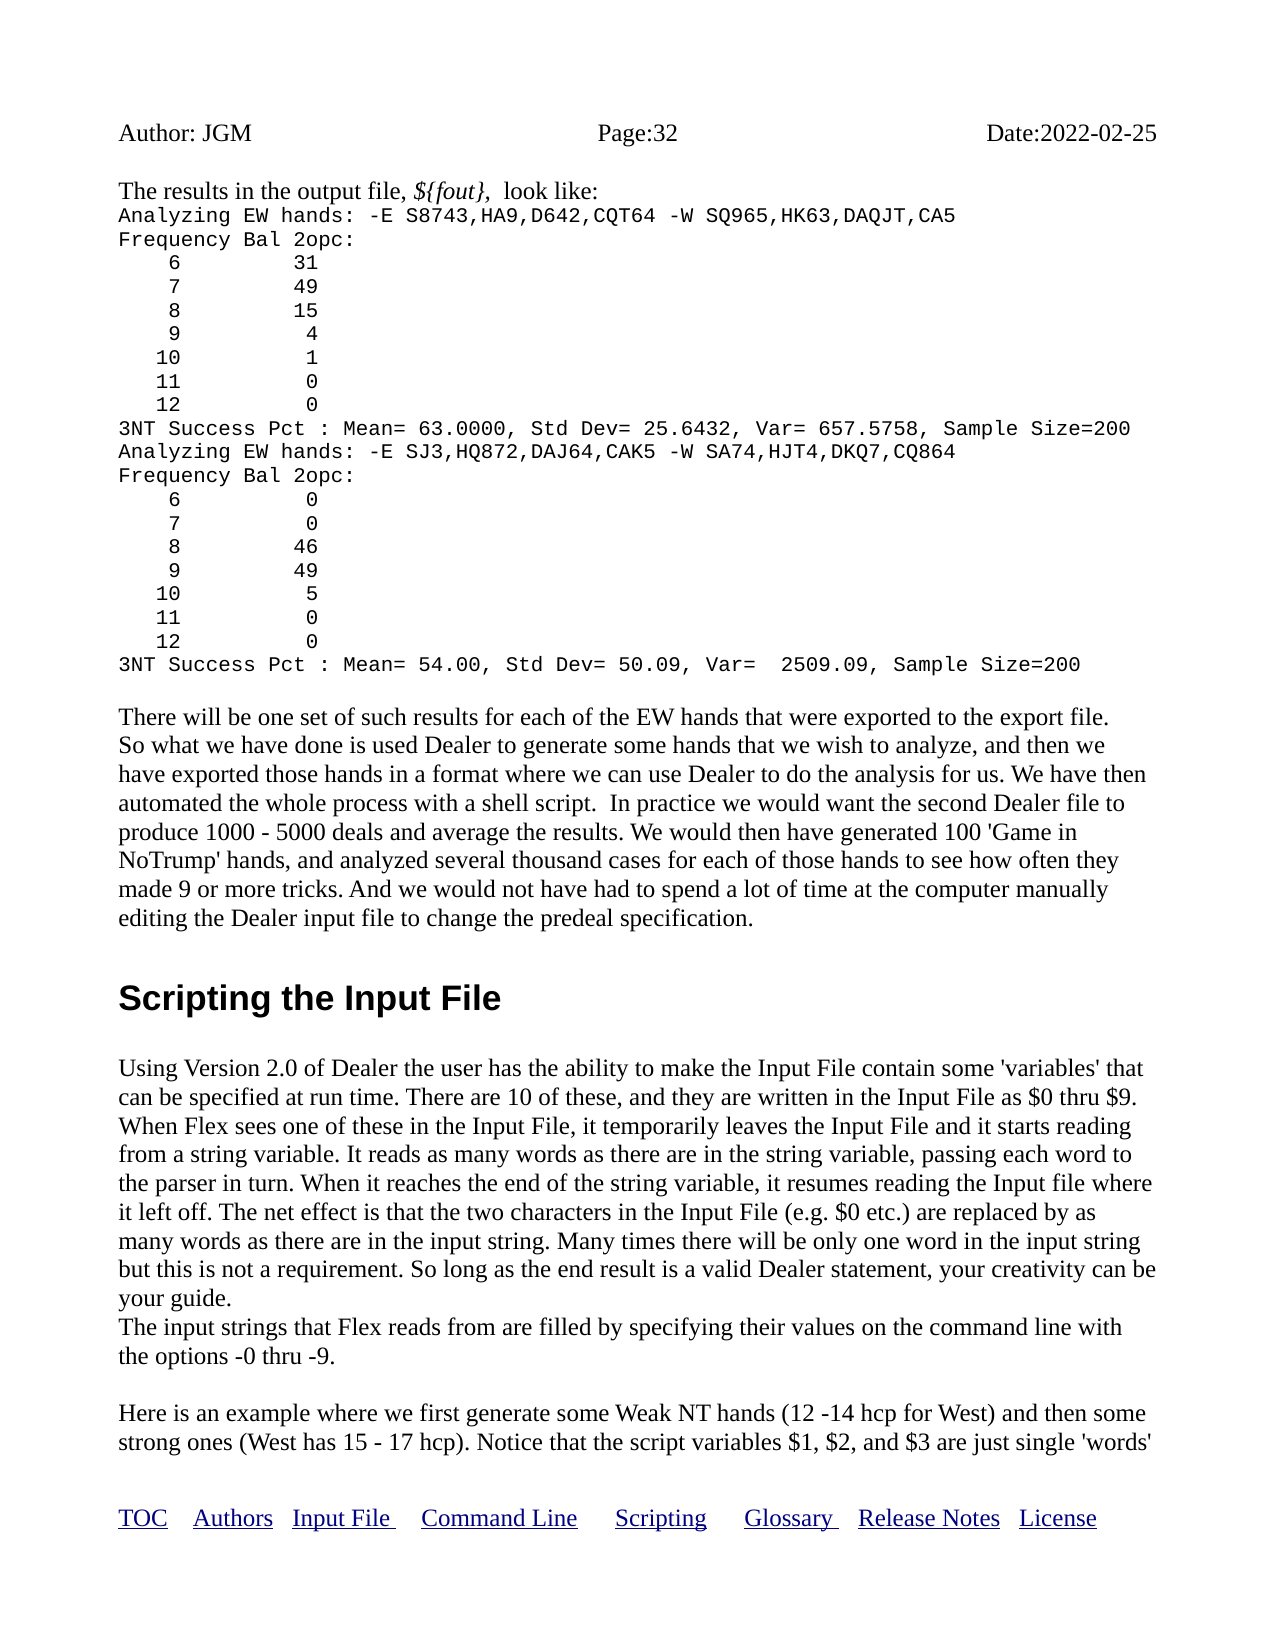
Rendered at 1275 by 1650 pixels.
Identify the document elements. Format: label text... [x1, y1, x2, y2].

text Analyzing EW hands: -E SJ3,HQ872,DAJ64,CAK5 -W SA74,HJT4,DKQ7,CQ864 [118, 442, 1157, 465]
text 12 0 [118, 394, 1157, 418]
text 6 31 [118, 252, 1157, 276]
text 11 0 [118, 371, 1157, 394]
text The input strings that Flex reads from are filled by specifying their values on the command line with the options -0 thru -9. [118, 1312, 1157, 1369]
text There will be one set of such results for each of the EW hands that were exported to the export file. [118, 702, 1157, 730]
text 10 5 [118, 583, 1157, 607]
text 10 1 [118, 347, 1157, 371]
text 7 0 [118, 512, 1157, 536]
text Here is an example where we first generate some Weak NT hands (12 -14 hcp for West) and then some strong ones (West has 15 - 17 hcp). Notice that the script variables $1, $2, and $3 are just single 'words' [118, 1398, 1157, 1456]
text So what we have done is used Dealer to generate some hands that we wish to analyze, and then we have exported those hands in a format where we can use Dealer to do the analysis for us. We have then automated the whole process with a shell script. In practice we would want the second Dealer file to produce 1000 - 5000 deals and average the results. We would then have generated 100 'Game in NoTrump' hands, and analyzed several thousand cases for each of those hands to see how often they made 9 or more tricks. And we would not have had to spend a lot of time at the computer manually editing the Dealer input file to change the predeal specification. [118, 730, 1157, 932]
text 3NT Success Pct : Mean= 63.0000, Std Dev= 25.6432, Var= 657.5758, Sample Size=200 [118, 418, 1157, 442]
text 8 46 [118, 536, 1157, 560]
text 11 0 [118, 607, 1157, 631]
text Frequency Bal 2opc: [118, 465, 1157, 489]
text Analyzing EW hands: -E S8743,HA9,D642,CQT64 -W SQ965,HK63,DAQJT,CA5 [118, 205, 1157, 229]
text 8 15 [118, 300, 1157, 323]
text 3NT Success Pct : Mean= 54.00, Std Dev= 50.09, Var= 2509.09, Sample Size=200 [118, 654, 1157, 678]
text 6 0 [118, 489, 1157, 512]
subtitle Scripting the Input File [118, 977, 1157, 1018]
text 12 0 [118, 631, 1157, 654]
text Frequency Bal 2opc: [118, 229, 1157, 252]
text Using Version 2.0 of Dealer the user has the ability to make the Input File contain some 'variables' that can be specified at run time. There are 10 of these, and they are written in the Input File as $0 thru $9. When Flex sees one of these in the Input File, it temporarily leaves the Input File and it starts reading from a string variable. It reads as many words as there are in the string variable, passing each word to the parser in turn. When it reaches the end of the string variable, it resumes reading the Input file where it left off. The net effect is that the two characters in the Input File (e.g. $0 etc.) are replaced by as many words as there are in the input string. Many times there will be only one word in the input string but this is not a requirement. So long as the end result is a valid Dealer statement, your creativity can be your guide. [118, 1053, 1157, 1312]
text The results in the output file, ${fout}, look like: [118, 176, 1157, 205]
text 9 49 [118, 560, 1157, 583]
text 9 4 [118, 323, 1157, 347]
text 7 49 [118, 276, 1157, 300]
